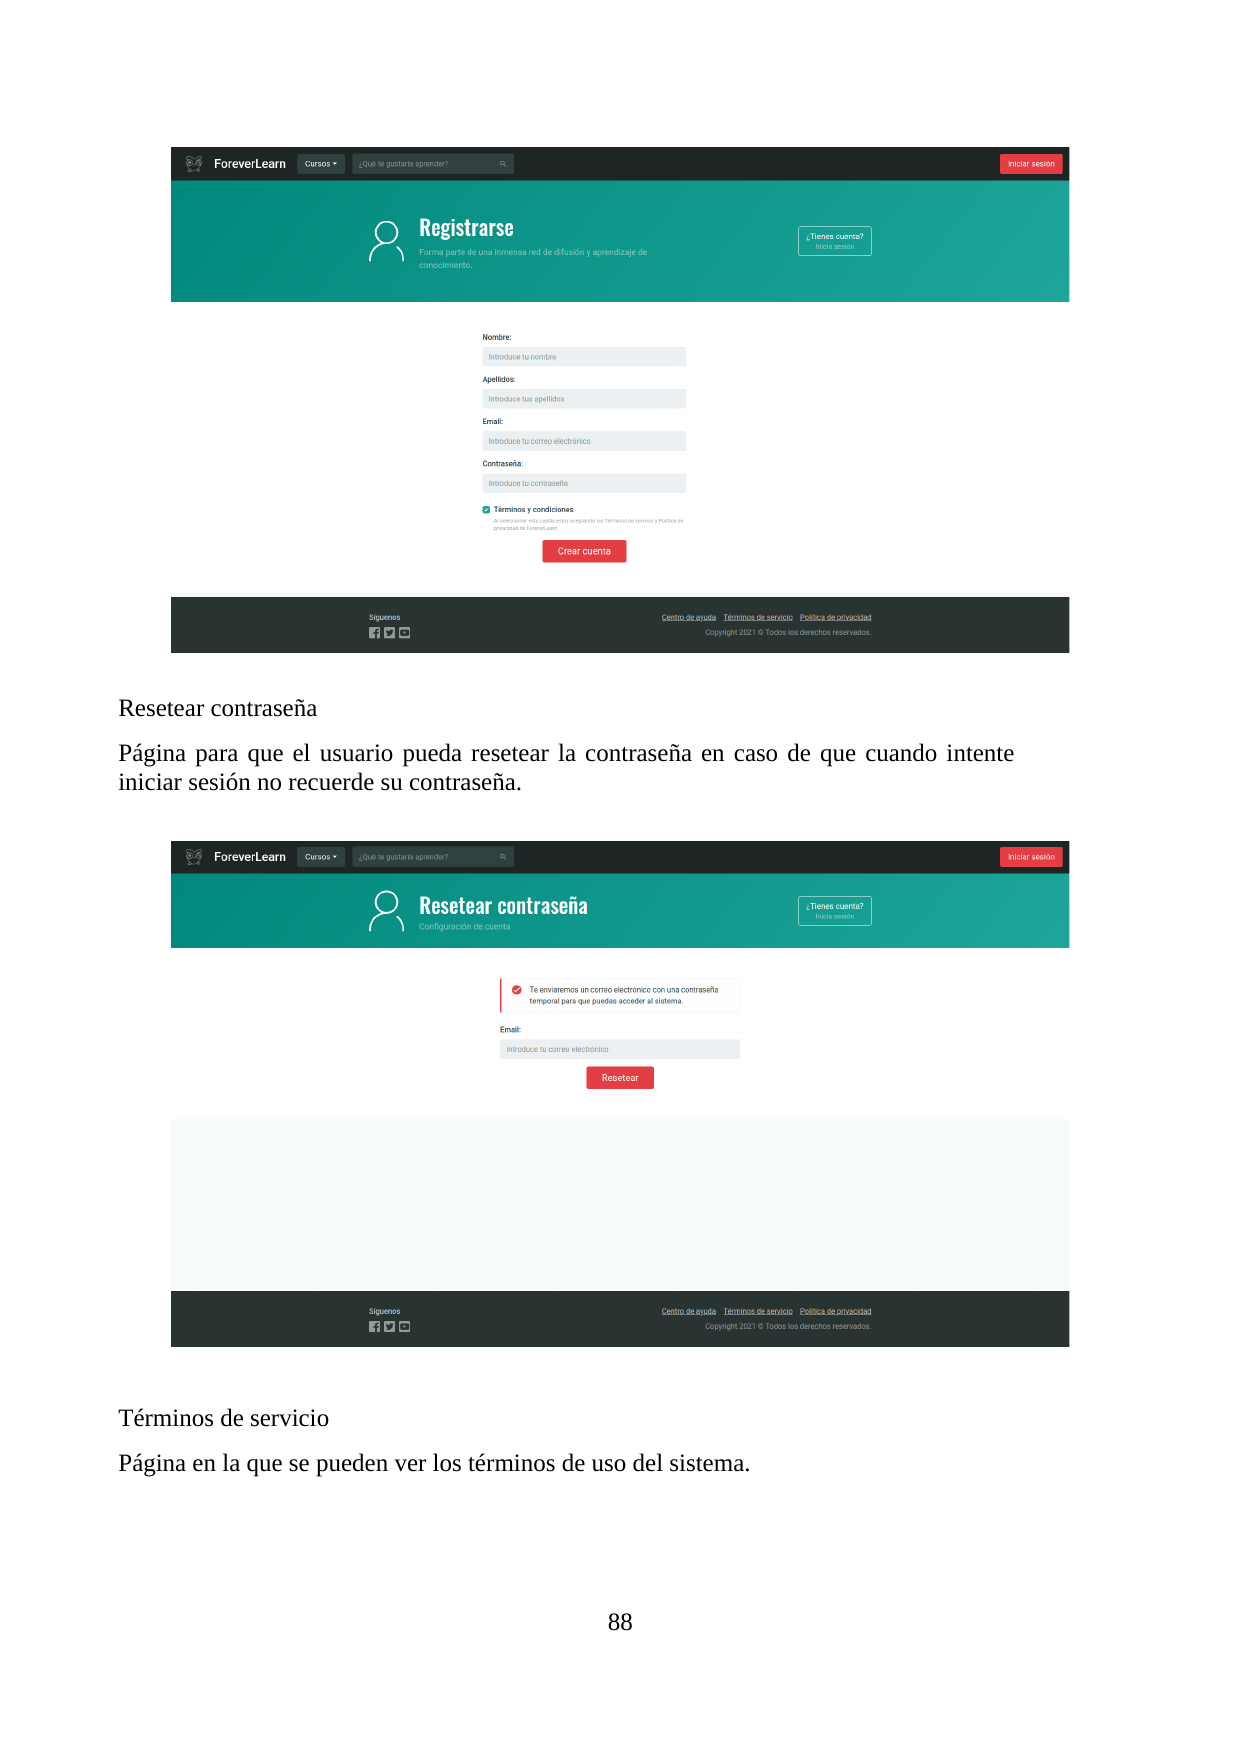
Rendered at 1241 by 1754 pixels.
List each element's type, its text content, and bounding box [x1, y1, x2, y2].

picture [171, 841, 1070, 1347]
picture [171, 147, 1070, 653]
text Resetear contraseña [118, 693, 1017, 721]
text Términos de servicio [118, 1403, 1017, 1431]
text Página para que el usuario pueda resetear la contraseña en caso de que cuando intente iniciar sesión no recuerde su contraseña. [118, 738, 1017, 796]
text Página en la que se pueden ver los términos de uso del sistema. [118, 1448, 1017, 1477]
